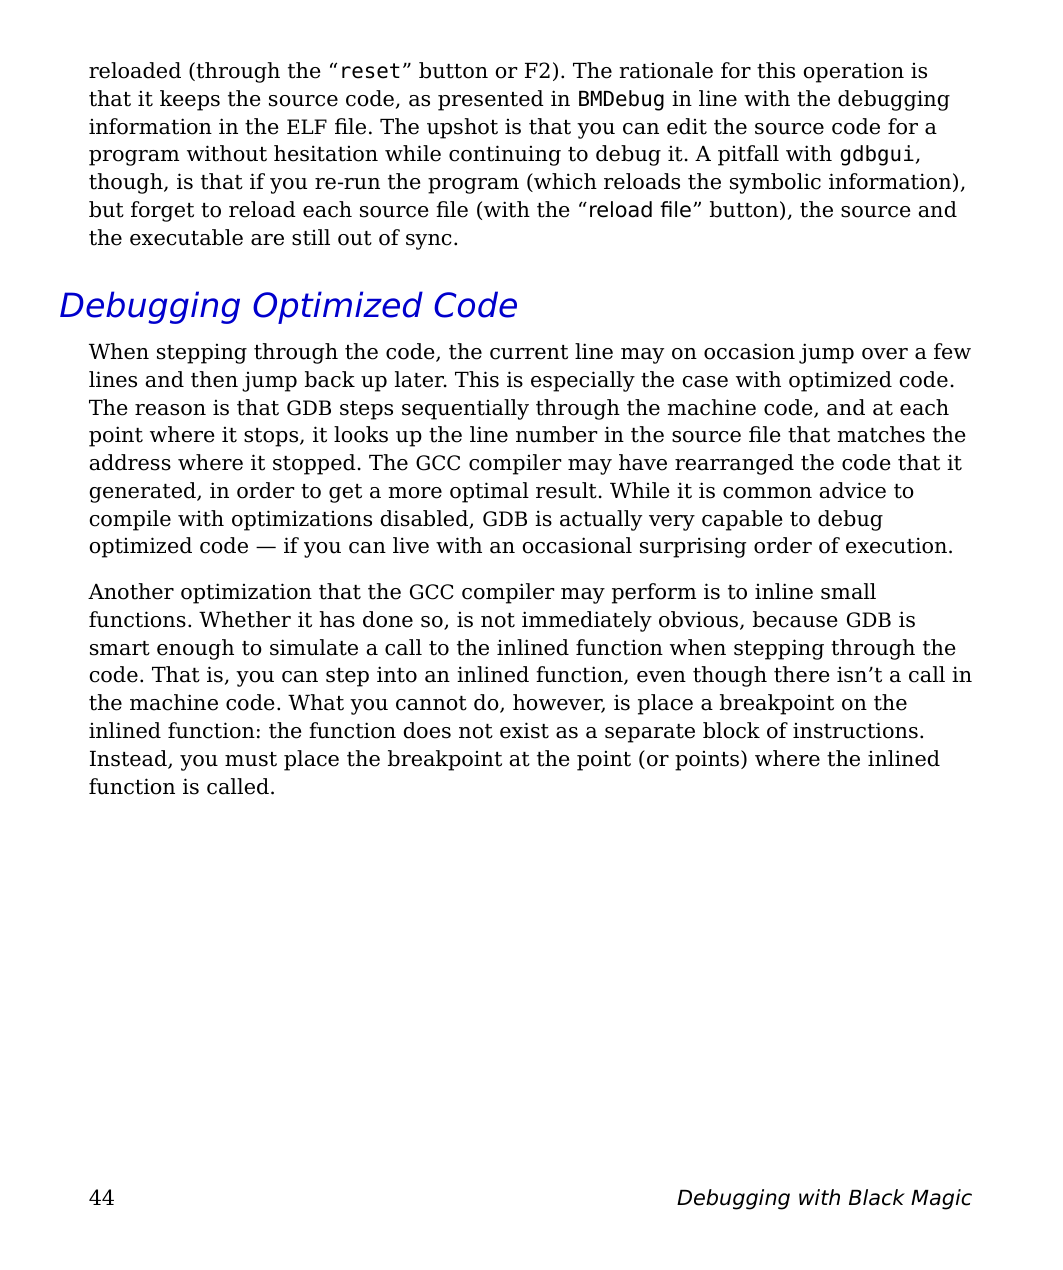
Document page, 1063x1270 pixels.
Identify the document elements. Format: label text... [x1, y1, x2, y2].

text When stepping through the code, the current line may on occasion jump over a few lines and then jump back up later. This is especially the case with optimized code. The reason is that GDB steps sequentially through the machine code, and at each point where it stops, it looks up the line number in the source file that matches the address where it stopped. The GCC compiler may have rearranged the code that it generated, in order to get a more optimal result. While it is common advice to compile with optimizations disabled, GDB is actually very capable to debug optimized code — if you can live with an occasional surprising order of execution. [88, 340, 974, 559]
text reloaded (through the “reset” button or F2). The rationale for this operation is that it keeps the source code, as presented in BMDebug in line with the debugging information in the ELF file. The upshot is that you can edit the source code for a program without hesitation while continuing to debug it. A pitfall with gdbgui, though, is that if you re-run the program (which reloads the symbolic information), but forget to reload each source file (with the “reload file” button), the source and the executable are still out of sync. [88, 59, 974, 250]
subtitle Debugging Optimized Code [59, 286, 974, 325]
text Another optimization that the GCC compiler may perform is to inline small functions. Whether it has done so, is not immediately obvious, because GDB is smart enough to simulate a call to the inlined function when stepping through the code. That is, you can step into an inlined function, even though there isn’t a call in the machine code. What you cannot do, however, is place a breakpoint on the inlined function: the function does not exist as a separate block of instructions. Instead, you must place the breakpoint at the point (or points) where the inlined function is called. [88, 580, 974, 799]
